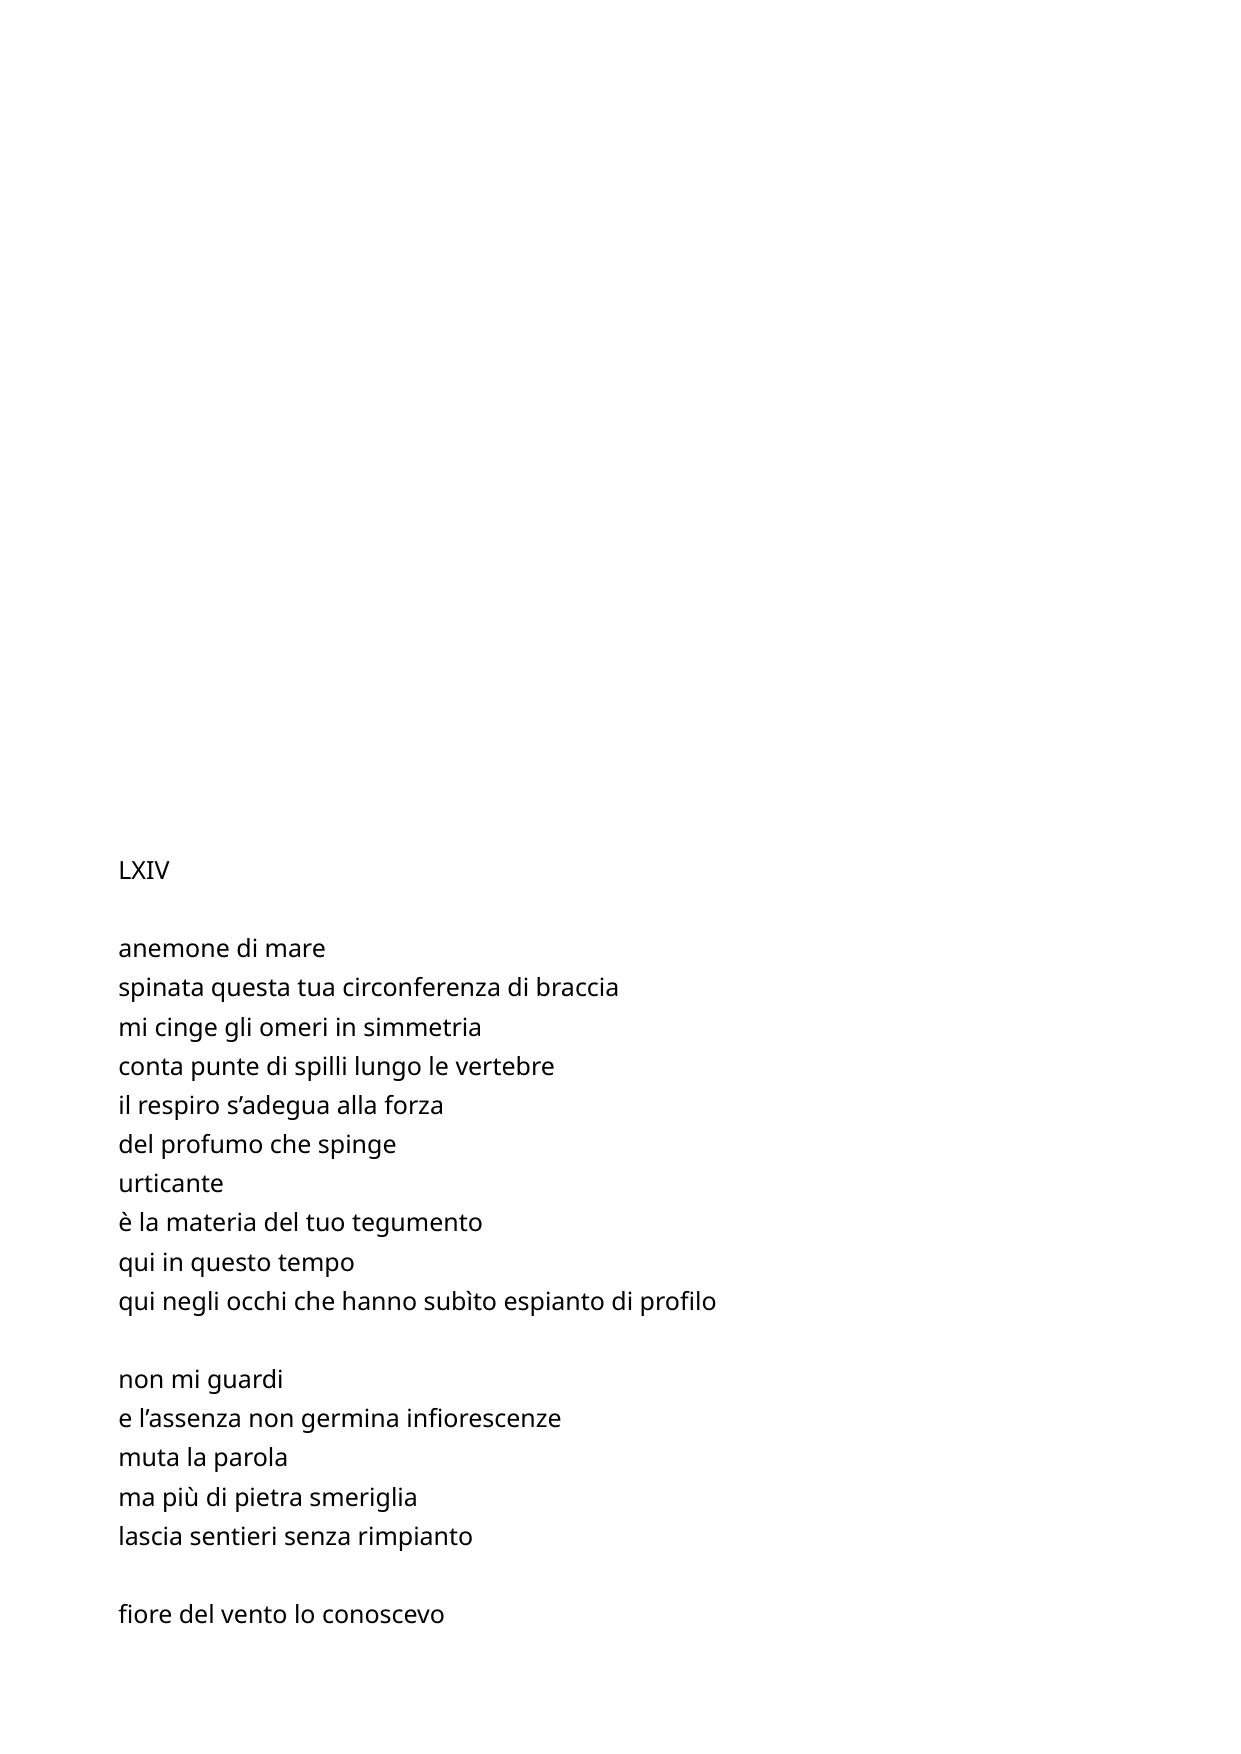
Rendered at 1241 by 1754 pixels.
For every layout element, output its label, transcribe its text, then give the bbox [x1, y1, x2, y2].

text LXIV [118, 853, 1122, 887]
text mi cinge gli omeri in simmetria [118, 1009, 1122, 1043]
text e l’assenza non germina infiorescenze [118, 1401, 1122, 1435]
text del profumo che spinge [118, 1127, 1122, 1161]
text lascia sentieri senza rimpianto [118, 1518, 1122, 1552]
text il respiro s’adegua alla forza [118, 1088, 1122, 1122]
text anemone di mare [118, 931, 1122, 965]
text qui negli occhi che hanno subìto espianto di profilo [118, 1283, 1122, 1317]
text urticante [118, 1166, 1122, 1200]
text è la materia del tuo tegumento [118, 1205, 1122, 1239]
text fiore del vento lo conoscevo [118, 1597, 1122, 1631]
text qui in questo tempo [118, 1244, 1122, 1278]
text ma più di pietra smeriglia [118, 1479, 1122, 1513]
text conta punte di spilli lungo le vertebre [118, 1048, 1122, 1082]
text muta la parola [118, 1440, 1122, 1474]
text non mi guardi [118, 1362, 1122, 1396]
text spinata questa tua circonferenza di braccia [118, 970, 1122, 1004]
